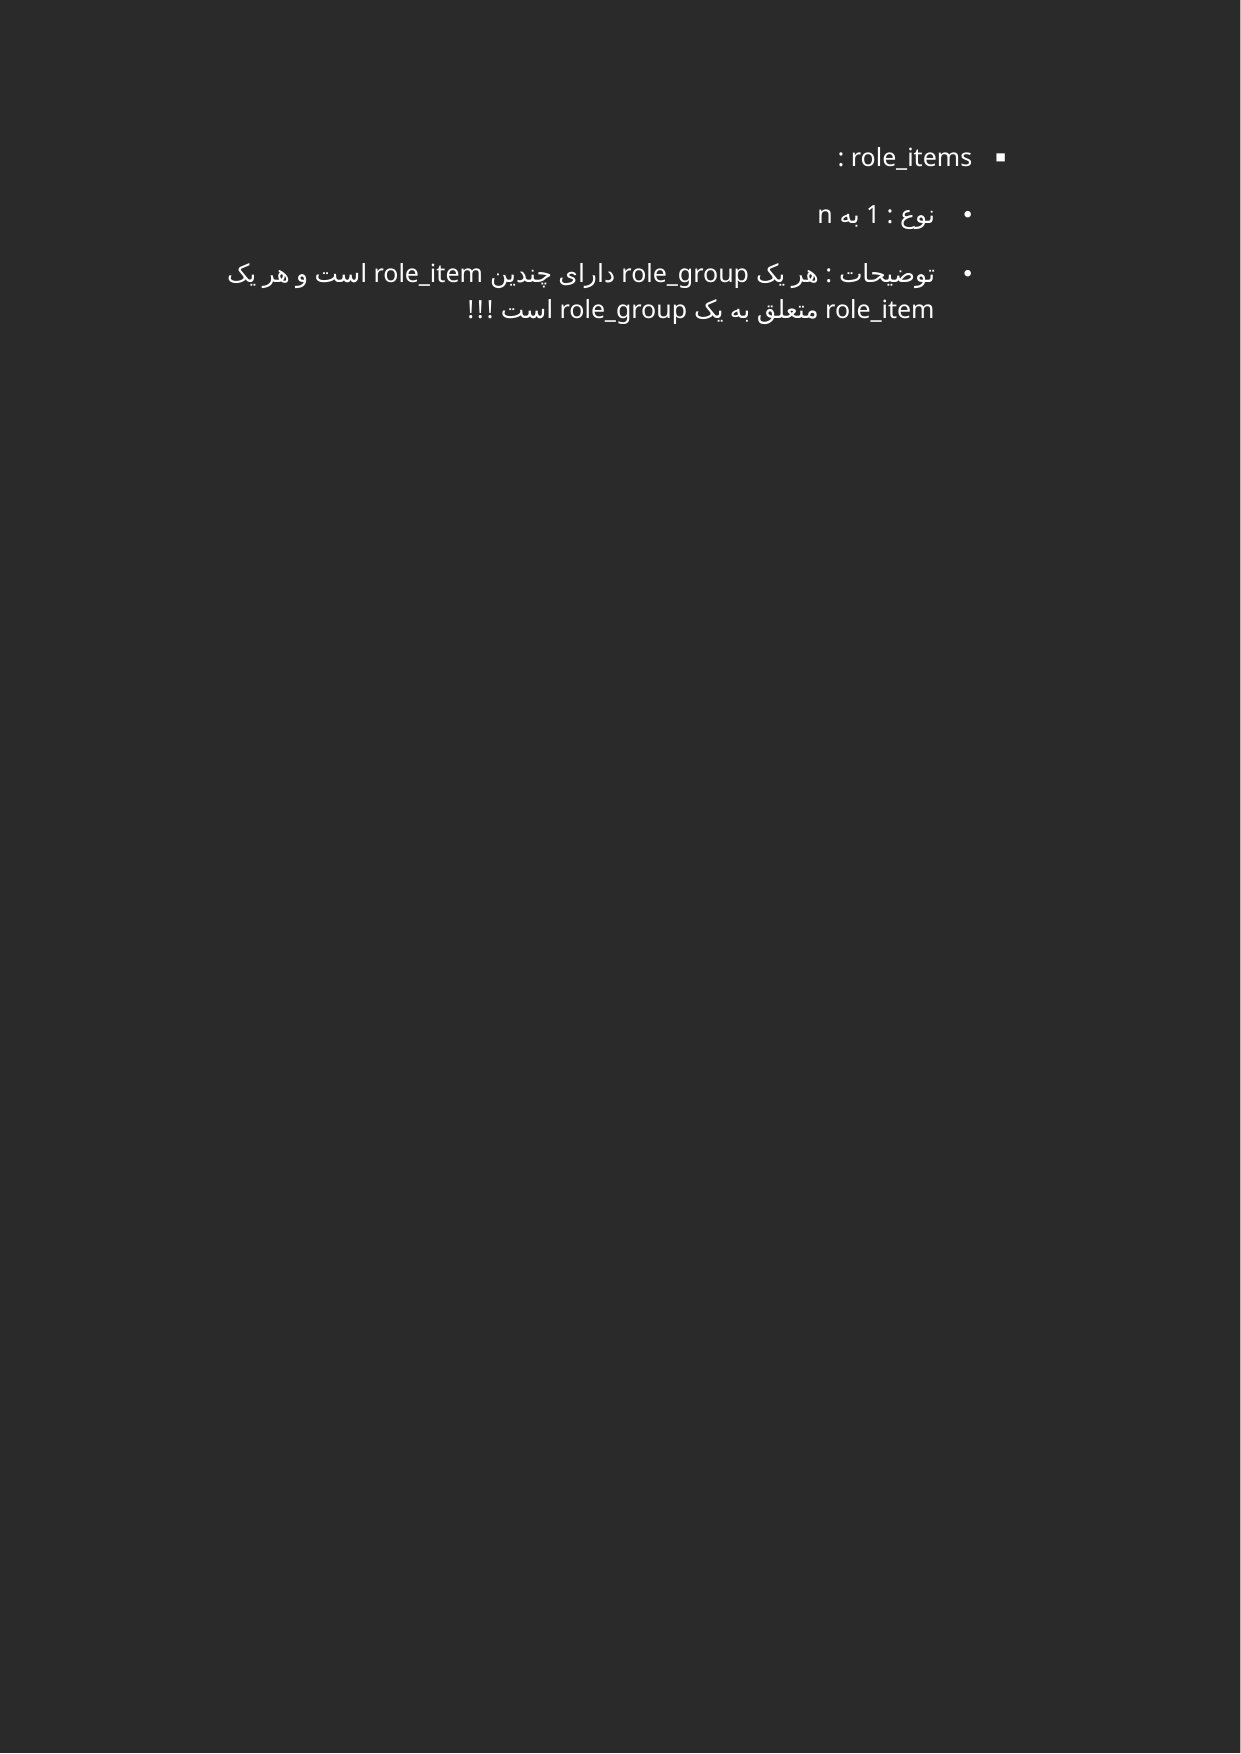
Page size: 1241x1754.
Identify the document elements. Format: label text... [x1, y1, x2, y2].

list توضیحات :‌ هر یک role_group دارای چندین role_item است و هر یک role_item متعلق به یک role_group است !!! [118, 255, 972, 329]
list نوع : 1 به n [118, 197, 972, 234]
list role_items : [118, 139, 1010, 176]
